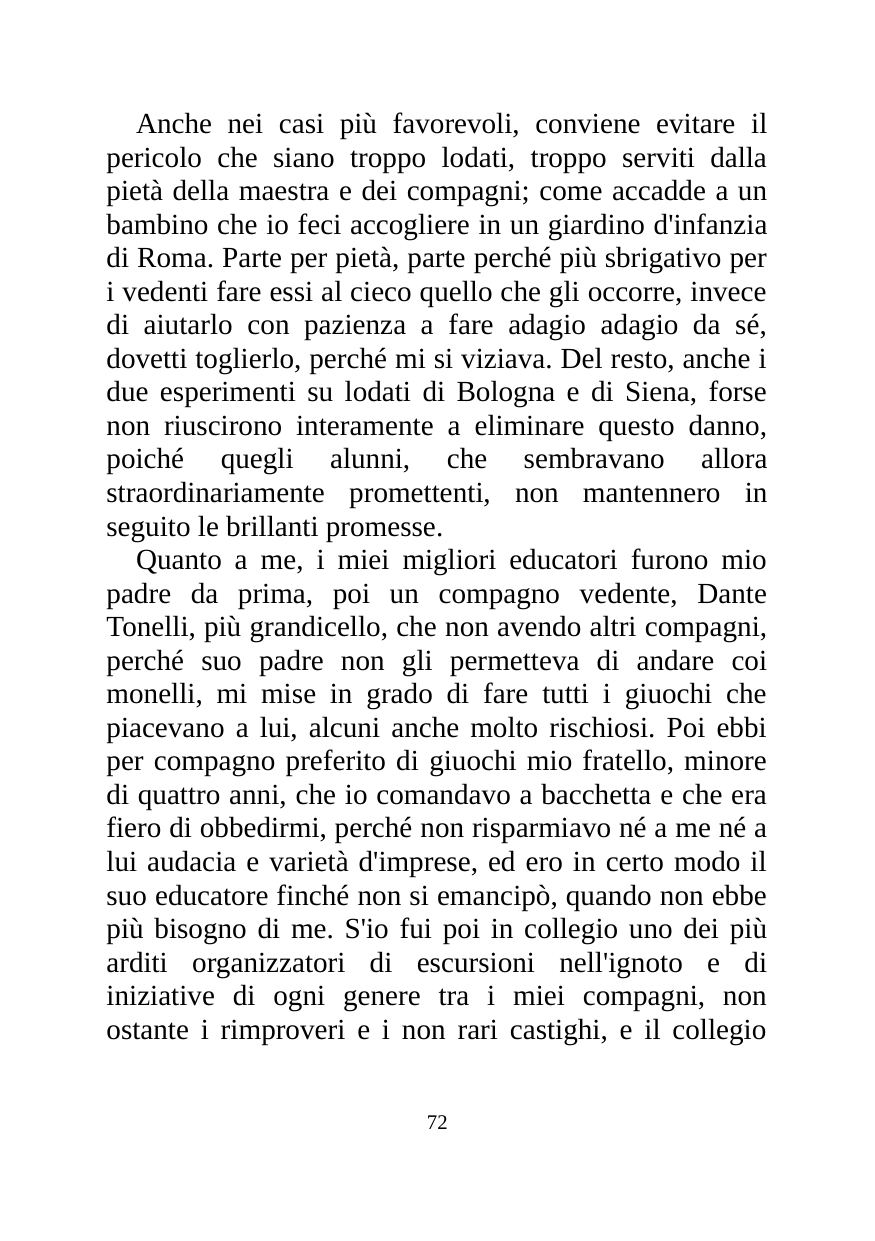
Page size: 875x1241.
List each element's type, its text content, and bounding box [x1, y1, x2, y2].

text Quanto a me, i miei migliori educatori furono mio padre da prima, poi un compagno vedente, Dante Tonelli, più grandicello, che non avendo altri compagni, perché suo padre non gli permetteva di andare coi monelli, mi mise in grado di fare tutti i giuochi che piacevano a lui, alcuni anche molto rischiosi. Poi ebbi per compagno preferito di giuochi mio fratello, minore di quattro anni, che io comandavo a bacchetta e che era fiero di obbedirmi, perché non risparmiavo né a me né a lui audacia e varietà d'imprese, ed ero in certo modo il suo educatore finché non si emancipò, quando non ebbe più bisogno di me. S'io fui poi in collegio uno dei più arditi organizzatori di escursioni nell'ignoto e di iniziative di ogni genere tra i miei compagni, non ostante i rimproveri e i non rari castighi, e il collegio [106, 542, 768, 1045]
text Anche nei casi più favorevoli, conviene evitare il pericolo che siano troppo lodati, troppo serviti dalla pietà della maestra e dei compagni; come accadde a un bambino che io feci accogliere in un giardino d'infanzia di Roma. Parte per pietà, parte perché più sbrigativo per i vedenti fare essi al cieco quello che gli occorre, invece di aiutarlo con pazienza a fare adagio adagio da sé, dovetti toglierlo, perché mi si viziava. Del resto, anche i due esperimenti su lodati di Bologna e di Siena, forse non riuscirono interamente a eliminare questo danno, poiché quegli alunni, che sembravano allora straordinariamente promettenti, non mantennero in seguito le brillanti promesse. [106, 106, 768, 542]
